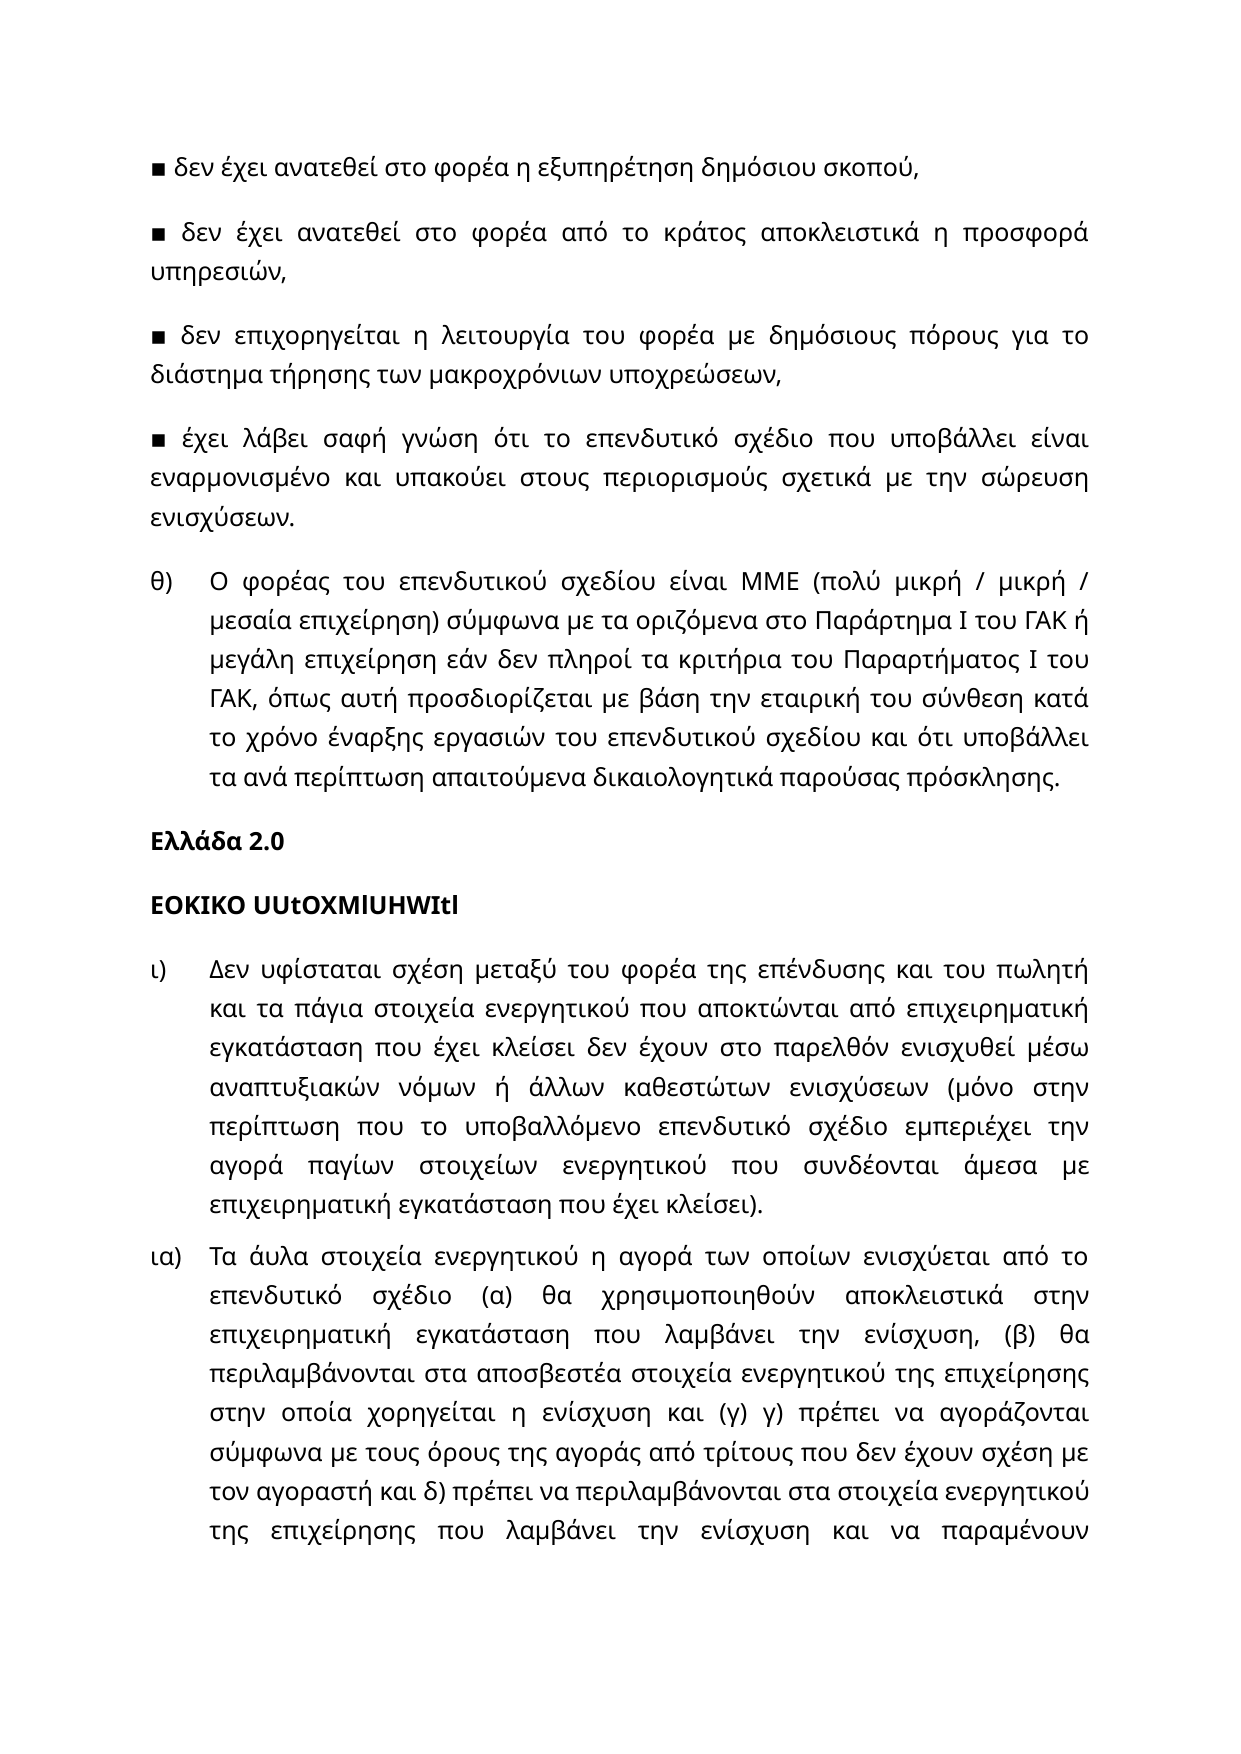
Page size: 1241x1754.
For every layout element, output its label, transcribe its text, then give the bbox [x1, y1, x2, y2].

list ι) Δεν υφίσταται σχέση μεταξύ του φορέα της επένδυσης και του πωλητή και τα πάγια στοιχεία ενεργητικού που αποκτώνται από επιχειρηματική εγκατάσταση που έχει κλείσει δεν έχουν στο παρελθόν ενισχυθεί μέσω αναπτυξιακών νόμων ή άλλων καθεστώτων ενισχύσεων (μόνο στην περίπτωση που το υποβαλλόμενο επενδυτικό σχέδιο εμπεριέχει την αγορά παγίων στοιχείων ενεργητικού που συνδέονται άμεσα με επιχειρηματική εγκατάσταση που έχει κλείσει). [150, 952, 1090, 1221]
list ια) Τα άυλα στοιχεία ενεργητικού η αγορά των οποίων ενισχύεται από το επενδυτικό σχέδιο (α) θα χρησιμοποιηθούν αποκλειστικά στην επιχειρηματική εγκατάσταση που λαμβάνει την ενίσχυση, (β) θα περιλαμβάνονται στα αποσβεστέα στοιχεία ενεργητικού της επιχείρησης στην οποία χορηγείται η ενίσχυση και (γ) γ) πρέπει να αγοράζονται σύμφωνα με τους όρους της αγοράς από τρίτους που δεν έχουν σχέση με τον αγοραστή και δ) πρέπει να περιλαμβάνονται στα στοιχεία ενεργητικού της επιχείρησης που λαμβάνει την ενίσχυση και να παραμένουν [150, 1238, 1090, 1547]
list θ) Ο φορέας του επενδυτικού σχεδίου είναι ΜΜΕ (πολύ μικρή / μικρή / μεσαία επιχείρηση) σύμφωνα με τα οριζόμενα στο Παράρτημα Ι του ΓΑΚ ή μεγάλη επιχείρηση εάν δεν πληροί τα κριτήρια του Παραρτήματος Ι του ΓΑΚ, όπως αυτή προσδιορίζεται με βάση την εταιρική του σύνθεση κατά το χρόνο έναρξης εργασιών του επενδυτικού σχεδίου και ότι υποβάλλει τα ανά περίπτωση απαιτούμενα δικαιολογητικά παρούσας πρόσκλησης. [150, 563, 1090, 793]
text ▪ έχει λάβει σαφή γνώση ότι το επενδυτικό σχέδιο που υποβάλλει είναι εναρμονισμένο και υπακούει στους περιορισμούς σχετικά με την σώρευση ενισχύσεων. [150, 421, 1090, 533]
text ▪ δεν έχει ανατεθεί στο φορέα η εξυπηρέτηση δημόσιου σκοπού, [150, 150, 1090, 184]
text Ελλάδα 2.0 [150, 823, 1090, 857]
text ▪ δεν έχει ανατεθεί στο φορέα από το κράτος αποκλειστικά η προσφορά υπηρεσιών, [150, 214, 1090, 287]
text ΕΟΚΙΚΟ UUtOXMlUHWItl [150, 887, 1090, 922]
text ▪ δεν επιχορηγείται η λειτουργία του φορέα με δημόσιους πόρους για το διάστημα τήρησης των μακροχρόνιων υποχρεώσεων, [150, 317, 1090, 391]
